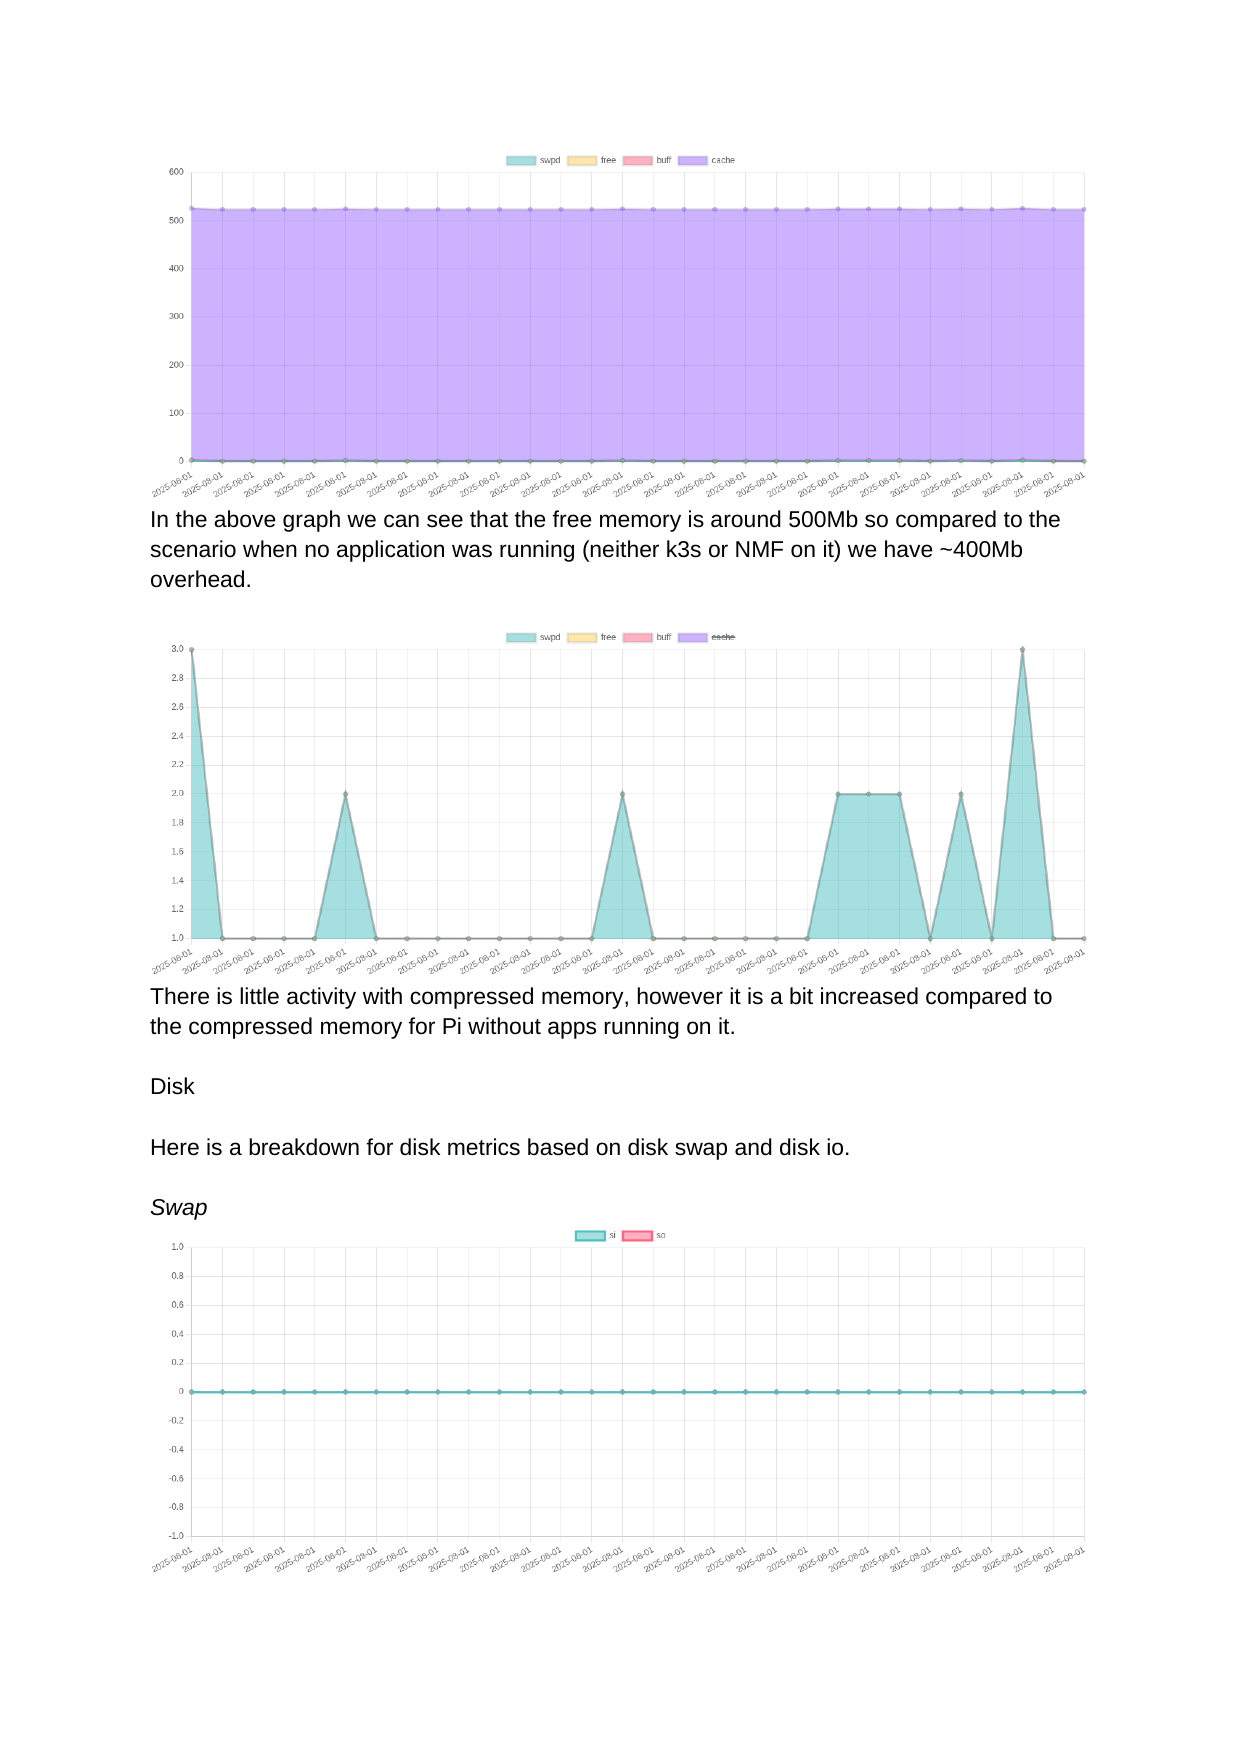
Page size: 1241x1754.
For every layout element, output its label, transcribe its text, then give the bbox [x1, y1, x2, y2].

picture [150, 150, 1091, 502]
picture [150, 1224, 1091, 1577]
text Swap [150, 1194, 1090, 1221]
text There is little activity with compressed memory, however it is a bit increased compared to the compressed memory for Pi without apps running on it. [150, 983, 1090, 1039]
text In the above graph we can see that the free memory is around 500Mb so compared to the scenario when no application was running (neither k3s or NMF on it) we have ~400Mb overhead. [150, 506, 1090, 593]
text Disk [150, 1073, 1090, 1100]
text Here is a breakdown for disk metrics based on disk swap and disk io. [150, 1134, 1090, 1160]
picture [150, 626, 1091, 979]
